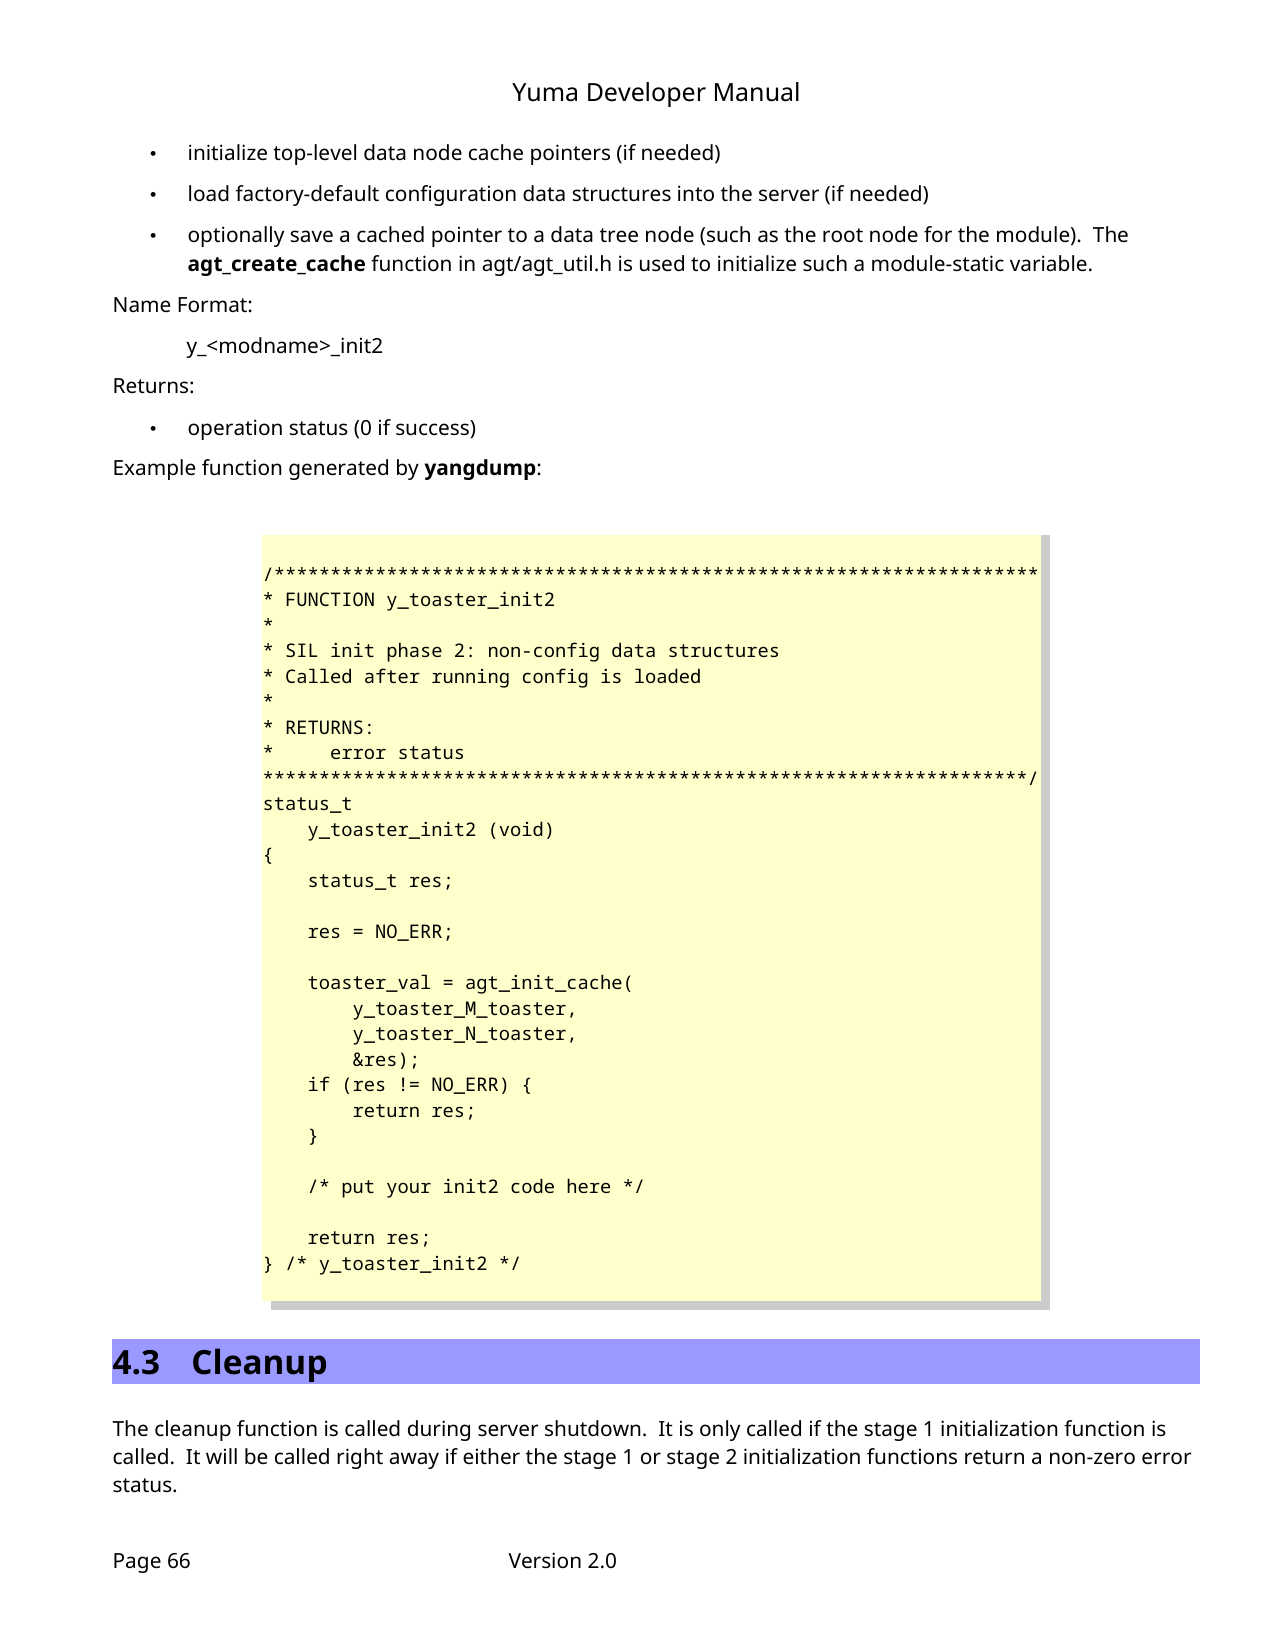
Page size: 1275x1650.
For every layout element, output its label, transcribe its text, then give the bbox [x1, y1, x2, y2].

text } [262, 1122, 1041, 1148]
text y_toaster_init2 (void) [262, 816, 1041, 842]
list initialize top-level data node cache pointers (if needed) [150, 138, 1200, 167]
text res = NO_ERR; [262, 918, 1041, 944]
list load factory-default configuration data structures into the server (if needed) [150, 179, 1200, 208]
subtitle Cleanup [112, 1339, 1200, 1384]
text * SIL init phase 2: non-config data structures [262, 637, 1041, 663]
text * FUNCTION y_toaster_init2 [262, 586, 1041, 612]
text Returns: [112, 372, 1200, 400]
text y_<modname>_init2 [112, 331, 1200, 359]
text toaster_val = agt_init_cache( [262, 969, 1041, 995]
text status_t res; [262, 867, 1041, 893]
text y_toaster_N_toaster, [262, 1020, 1041, 1046]
text { [262, 842, 1041, 867]
text } /* y_toaster_init2 */ [262, 1250, 1041, 1276]
list optionally save a cached pointer to a data tree node (such as the root node for the module). The agt_create_cache function in agt/agt_util.h is used to initialize such a module-static variable. [150, 220, 1200, 277]
text if (res != NO_ERR) { [262, 1071, 1041, 1097]
text /* put your init2 code here */ [262, 1173, 1041, 1199]
text * [262, 612, 1041, 637]
text status_t [262, 791, 1041, 816]
text * [262, 688, 1041, 714]
text Name Format: [112, 290, 1200, 318]
text &res); [262, 1046, 1041, 1071]
text * error status [262, 739, 1041, 765]
text return res; [262, 1224, 1041, 1250]
text ********************************************************************/ [262, 765, 1041, 791]
list operation status (0 if success) [150, 413, 1200, 441]
text Example function generated by yangdump: [112, 453, 1200, 482]
text y_toaster_M_toaster, [262, 995, 1041, 1020]
text return res; [262, 1097, 1041, 1122]
text /******************************************************************** [262, 561, 1041, 586]
text * Called after running config is loaded [262, 663, 1041, 688]
text * RETURNS: [262, 714, 1041, 739]
text The cleanup function is called during server shutdown. It is only called if the stage 1 initialization function is called. It will be called right away if either the stage 1 or stage 2 initialization functions return a non-zero error status. [112, 1414, 1200, 1499]
